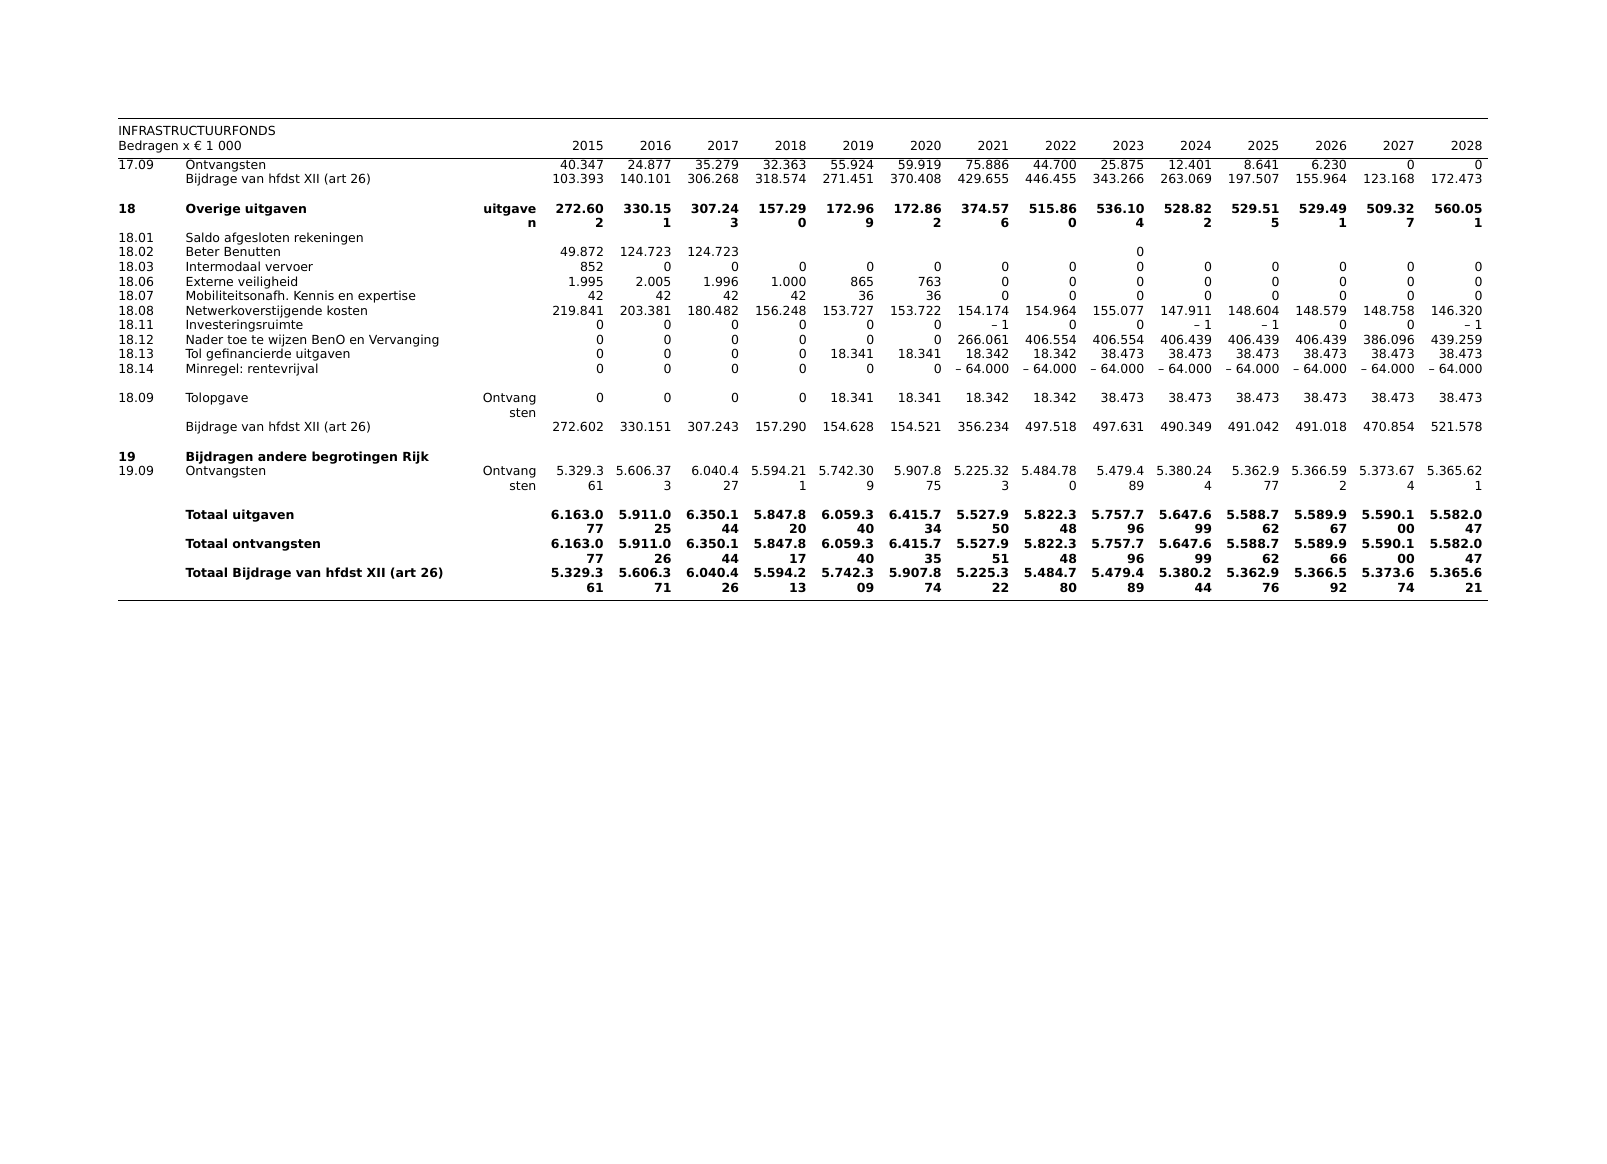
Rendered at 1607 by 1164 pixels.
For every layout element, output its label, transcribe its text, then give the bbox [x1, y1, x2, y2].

table_cell 6.040.427 [677, 464, 744, 493]
table_cell [1150, 493, 1218, 508]
table_cell [1083, 376, 1150, 391]
table_cell 0 [745, 347, 812, 362]
table_cell [1420, 435, 1488, 449]
table_cell 42 [677, 289, 744, 303]
table_cell 5.742.309 [812, 464, 880, 493]
table_cell [1353, 231, 1420, 245]
table_cell 0 [880, 318, 947, 333]
table_cell 5.757.796 [1083, 537, 1150, 566]
table_cell 18.03 [118, 260, 179, 274]
table_cell [1420, 245, 1488, 260]
table_header [947, 119, 1015, 138]
table_cell [180, 493, 474, 508]
table_cell 38.473 [1083, 391, 1150, 420]
table_cell – 64.000 [1285, 362, 1353, 376]
table_cell 154.521 [880, 420, 947, 435]
table_cell 0 [542, 333, 609, 347]
table_cell 0 [542, 362, 609, 376]
table_cell 18.341 [812, 347, 880, 362]
table_cell 0 [1218, 260, 1285, 274]
table_cell 521.578 [1420, 420, 1488, 435]
table_cell [118, 376, 179, 391]
table_header [542, 119, 609, 138]
table_cell Bijdragen andere begrotingen Rijk [180, 449, 474, 464]
table_cell Intermodaal vervoer [180, 260, 474, 274]
table_cell [1150, 231, 1218, 245]
table_cell 1.995 [542, 274, 609, 289]
table_cell 439.259 [1420, 333, 1488, 347]
table_cell 0 [1150, 289, 1218, 303]
table_cell 0 [812, 333, 880, 347]
table_cell [1420, 187, 1488, 201]
table_cell 0 [947, 274, 1015, 289]
table_cell 5.225.323 [947, 464, 1015, 493]
table_cell 18.02 [118, 245, 179, 260]
table_cell 18.01 [118, 231, 179, 245]
table_cell 406.554 [1083, 333, 1150, 347]
table_cell 0 [677, 333, 744, 347]
table_cell [1420, 449, 1488, 464]
table_cell 2024 [1150, 139, 1218, 158]
table_cell [1150, 449, 1218, 464]
table_cell 2016 [610, 139, 677, 158]
table_cell 307.243 [677, 201, 744, 231]
table_cell 38.473 [1420, 391, 1488, 420]
table_cell 146.320 [1420, 304, 1488, 318]
table_cell 18.07 [118, 289, 179, 303]
table_cell 529.491 [1285, 201, 1353, 231]
table_cell – 1 [1150, 318, 1218, 333]
table_cell [1218, 493, 1285, 508]
table_cell [610, 449, 677, 464]
table_cell 0 [677, 347, 744, 362]
table_cell 0 [745, 391, 812, 420]
table_cell 429.655 [947, 172, 1015, 187]
table_cell [1083, 187, 1150, 201]
table_cell [610, 493, 677, 508]
table_cell 24.877 [610, 159, 677, 172]
table_cell [812, 187, 880, 201]
table_cell 5.479.489 [1083, 464, 1150, 493]
table_cell 6.230 [1285, 159, 1353, 172]
table_cell 0 [542, 391, 609, 420]
table_cell 5.588.762 [1218, 537, 1285, 566]
table_cell 5.366.592 [1285, 464, 1353, 493]
table_cell Ontvangsten [474, 391, 542, 420]
table_cell 148.758 [1353, 304, 1420, 318]
table_cell [812, 435, 880, 449]
table_header [812, 119, 880, 138]
table_cell [880, 231, 947, 245]
table_cell 0 [1150, 274, 1218, 289]
table_cell 5.527.950 [947, 508, 1015, 537]
table_cell 5.647.699 [1150, 508, 1218, 537]
table_cell 406.439 [1218, 333, 1285, 347]
table_cell 446.455 [1015, 172, 1082, 187]
table_cell [1420, 493, 1488, 508]
table_cell [677, 493, 744, 508]
table_cell [118, 566, 179, 600]
table_cell 172.862 [880, 201, 947, 231]
table_cell 406.554 [1015, 333, 1082, 347]
table_cell [1015, 449, 1082, 464]
table_cell 5.362.976 [1218, 566, 1285, 600]
table_cell 0 [1420, 159, 1488, 172]
table_cell 5.847.820 [745, 508, 812, 537]
table_cell 6.163.077 [542, 537, 609, 566]
table_cell [474, 159, 542, 172]
table_cell 0 [1083, 318, 1150, 333]
table_cell 6.059.340 [812, 537, 880, 566]
table_cell 0 [677, 318, 744, 333]
table_cell – 64.000 [1083, 362, 1150, 376]
table_cell [474, 566, 542, 600]
table_cell Totaal ontvangsten [180, 537, 474, 566]
table_cell [118, 435, 179, 449]
table_cell [474, 139, 542, 158]
table_cell 2015 [542, 139, 609, 158]
table_cell [1218, 435, 1285, 449]
table_cell 5.822.348 [1015, 537, 1082, 566]
table_cell [1150, 187, 1218, 201]
table_cell 0 [745, 318, 812, 333]
table_header [1015, 119, 1082, 138]
table_cell [474, 537, 542, 566]
table_cell 5.366.592 [1285, 566, 1353, 600]
table_cell [118, 187, 179, 201]
table_cell [745, 231, 812, 245]
table_cell [474, 376, 542, 391]
table_cell 5.647.699 [1150, 537, 1218, 566]
table_cell – 64.000 [1353, 362, 1420, 376]
table_cell 6.163.077 [542, 508, 609, 537]
table_cell 0 [1285, 274, 1353, 289]
table_cell 0 [1015, 289, 1082, 303]
table_cell [542, 231, 609, 245]
table_cell [1353, 245, 1420, 260]
table_cell [880, 493, 947, 508]
table_cell – 64.000 [947, 362, 1015, 376]
table_cell [745, 435, 812, 449]
table_cell 5.742.309 [812, 566, 880, 600]
table_cell 2025 [1218, 139, 1285, 158]
table_cell 38.473 [1285, 347, 1353, 362]
table_header [745, 119, 812, 138]
table_cell [1285, 245, 1353, 260]
table_cell [947, 187, 1015, 201]
table_cell [1285, 376, 1353, 391]
table_cell 5.911.025 [610, 508, 677, 537]
table_cell 5.365.621 [1420, 464, 1488, 493]
table_cell [474, 172, 542, 187]
table_cell [610, 376, 677, 391]
table_cell [947, 435, 1015, 449]
table_cell 0 [542, 318, 609, 333]
table_cell 38.473 [1150, 347, 1218, 362]
table_cell 5.329.361 [542, 464, 609, 493]
table_cell 155.077 [1083, 304, 1150, 318]
table_cell [947, 449, 1015, 464]
table_cell 560.051 [1420, 201, 1488, 231]
table_cell 36 [812, 289, 880, 303]
table_cell – 64.000 [1015, 362, 1082, 376]
table_cell 0 [1353, 274, 1420, 289]
table_cell 18.342 [947, 391, 1015, 420]
table_cell Netwerkoverstijgende kosten [180, 304, 474, 318]
table_cell 2022 [1015, 139, 1082, 158]
table_cell [474, 231, 542, 245]
table_cell [745, 187, 812, 201]
table_cell [1285, 187, 1353, 201]
table_cell 306.268 [677, 172, 744, 187]
table_cell 6.040.426 [677, 566, 744, 600]
table_cell 2023 [1083, 139, 1150, 158]
table_cell 18.11 [118, 318, 179, 333]
table_cell 5.847.817 [745, 537, 812, 566]
table_cell [180, 187, 474, 201]
table_cell [610, 187, 677, 201]
table_cell [1218, 187, 1285, 201]
table_cell 5.594.211 [745, 464, 812, 493]
table_cell 6.415.735 [880, 537, 947, 566]
table_cell 17.09 [118, 159, 179, 172]
table_cell 5.582.047 [1420, 537, 1488, 566]
table_cell [1015, 493, 1082, 508]
table_cell 6.350.144 [677, 537, 744, 566]
table_cell 271.451 [812, 172, 880, 187]
table_cell [474, 260, 542, 274]
table_cell [474, 347, 542, 362]
table_cell – 64.000 [1420, 362, 1488, 376]
table_cell [474, 187, 542, 201]
table_cell 5.365.621 [1420, 566, 1488, 600]
table_cell 5.484.780 [1015, 464, 1082, 493]
table_cell 5.606.371 [610, 566, 677, 600]
table_header [1353, 119, 1420, 138]
table_cell 0 [1015, 260, 1082, 274]
table_cell 763 [880, 274, 947, 289]
table_cell 491.042 [1218, 420, 1285, 435]
table_cell Mobiliteitsonafh. Kennis en expertise [180, 289, 474, 303]
table_cell 5.373.674 [1353, 566, 1420, 600]
table_cell 5.362.977 [1218, 464, 1285, 493]
table_cell [474, 362, 542, 376]
table_cell 490.349 [1150, 420, 1218, 435]
table_cell 318.574 [745, 172, 812, 187]
table_cell [745, 376, 812, 391]
table_cell 0 [1420, 274, 1488, 289]
table_cell 55.924 [812, 159, 880, 172]
table_cell 25.875 [1083, 159, 1150, 172]
table_cell uitgaven [474, 201, 542, 231]
table_cell [118, 537, 179, 566]
table_cell 272.602 [542, 420, 609, 435]
table_cell 18 [118, 201, 179, 231]
table_cell 18.12 [118, 333, 179, 347]
table_cell 0 [812, 318, 880, 333]
table_cell Totaal uitgaven [180, 508, 474, 537]
table_cell 38.473 [1285, 391, 1353, 420]
table_cell 0 [1353, 289, 1420, 303]
table_cell 0 [745, 362, 812, 376]
table_cell 0 [1083, 245, 1150, 260]
table_cell 5.479.489 [1083, 566, 1150, 600]
table_cell [1353, 376, 1420, 391]
table_cell [745, 245, 812, 260]
table_cell Saldo afgesloten rekeningen [180, 231, 474, 245]
table_cell 148.579 [1285, 304, 1353, 318]
table_cell 5.329.361 [542, 566, 609, 600]
table_cell 5.606.373 [610, 464, 677, 493]
table_cell 147.911 [1150, 304, 1218, 318]
table_cell 0 [1083, 260, 1150, 274]
table_cell 0 [1420, 289, 1488, 303]
table_cell [180, 376, 474, 391]
table_cell 148.604 [1218, 304, 1285, 318]
table_cell 0 [1285, 318, 1353, 333]
table_cell [745, 493, 812, 508]
table_cell Externe veiligheid [180, 274, 474, 289]
table_cell 38.473 [1083, 347, 1150, 362]
table_cell [1015, 231, 1082, 245]
table_cell [677, 187, 744, 201]
table_cell Investeringsruimte [180, 318, 474, 333]
table_cell 374.576 [947, 201, 1015, 231]
table_cell 0 [947, 260, 1015, 274]
table_cell 0 [1083, 289, 1150, 303]
table_cell 18.14 [118, 362, 179, 376]
table_cell 2027 [1353, 139, 1420, 158]
table_cell 0 [610, 391, 677, 420]
table_cell 18.341 [880, 391, 947, 420]
table_cell 154.964 [1015, 304, 1082, 318]
table_cell 18.06 [118, 274, 179, 289]
table_cell 2021 [947, 139, 1015, 158]
table_cell [1218, 449, 1285, 464]
table_cell 5.907.875 [880, 464, 947, 493]
table_cell 42 [610, 289, 677, 303]
table_cell Bijdrage van hfdst XII (art 26) [180, 420, 474, 435]
table_cell 865 [812, 274, 880, 289]
table_cell 5.911.026 [610, 537, 677, 566]
table_cell [474, 245, 542, 260]
table_cell [947, 231, 1015, 245]
table_cell 49.872 [542, 245, 609, 260]
table_cell 0 [677, 362, 744, 376]
table_cell 528.822 [1150, 201, 1218, 231]
table_cell [118, 508, 179, 537]
table_cell [180, 435, 474, 449]
table_cell [542, 187, 609, 201]
table_cell – 64.000 [1218, 362, 1285, 376]
table_header [1218, 119, 1285, 138]
table_cell 5.594.213 [745, 566, 812, 600]
table_cell [1353, 435, 1420, 449]
table_cell [745, 449, 812, 464]
table_header INFRASTRUCTUURFONDS [118, 119, 474, 138]
table_cell [677, 449, 744, 464]
table_cell [1015, 245, 1082, 260]
table_cell 0 [1083, 274, 1150, 289]
table_cell 5.757.796 [1083, 508, 1150, 537]
table_cell [1150, 376, 1218, 391]
table_cell 386.096 [1353, 333, 1420, 347]
table_cell 5.380.244 [1150, 566, 1218, 600]
table_cell 2017 [677, 139, 744, 158]
table_cell 123.168 [1353, 172, 1420, 187]
table_cell 18.08 [118, 304, 179, 318]
table_cell [474, 493, 542, 508]
table_cell [542, 449, 609, 464]
table_cell 172.969 [812, 201, 880, 231]
table_cell [880, 245, 947, 260]
table_header [1150, 119, 1218, 138]
table_cell 155.964 [1285, 172, 1353, 187]
table_cell [1015, 187, 1082, 201]
table_cell 18.342 [1015, 347, 1082, 362]
table_cell [474, 318, 542, 333]
table_cell 0 [1420, 260, 1488, 274]
table_cell 38.473 [1218, 391, 1285, 420]
table_cell Overige uitgaven [180, 201, 474, 231]
table_cell 5.225.322 [947, 566, 1015, 600]
table_cell 172.473 [1420, 172, 1488, 187]
table_cell [474, 420, 542, 435]
table_cell 75.886 [947, 159, 1015, 172]
table_cell 5.582.047 [1420, 508, 1488, 537]
table_cell [1218, 376, 1285, 391]
table_cell Bijdrage van hfdst XII (art 26) [180, 172, 474, 187]
table_cell 38.473 [1218, 347, 1285, 362]
table_cell Bedragen x € 1 000 [118, 139, 474, 158]
table_cell [1353, 493, 1420, 508]
table_cell [812, 231, 880, 245]
table_cell [1015, 376, 1082, 391]
table_cell [1285, 493, 1353, 508]
table_cell 0 [1015, 318, 1082, 333]
table_cell 470.854 [1353, 420, 1420, 435]
table_cell 491.018 [1285, 420, 1353, 435]
table_cell 6.350.144 [677, 508, 744, 537]
table_cell 154.174 [947, 304, 1015, 318]
table_cell [1083, 231, 1150, 245]
table_cell 5.589.966 [1285, 537, 1353, 566]
table_cell 203.381 [610, 304, 677, 318]
table_cell 5.907.874 [880, 566, 947, 600]
table_cell [880, 435, 947, 449]
table_cell [812, 376, 880, 391]
table_cell [1285, 231, 1353, 245]
table_cell 0 [947, 289, 1015, 303]
table_cell [474, 304, 542, 318]
table_cell [1083, 449, 1150, 464]
table_cell 1.996 [677, 274, 744, 289]
table_cell 0 [610, 260, 677, 274]
table_cell Ontvangsten [180, 159, 474, 172]
table_cell 497.631 [1083, 420, 1150, 435]
table_cell [1083, 493, 1150, 508]
table_cell [542, 435, 609, 449]
table_cell 0 [1218, 274, 1285, 289]
table_cell 18.342 [947, 347, 1015, 362]
table_cell [1285, 449, 1353, 464]
table_cell Nader toe te wijzen BenO en Vervanging [180, 333, 474, 347]
table_cell 2019 [812, 139, 880, 158]
table_cell 5.590.100 [1353, 537, 1420, 566]
table_cell [1083, 435, 1150, 449]
table_cell – 1 [947, 318, 1015, 333]
table_cell 38.473 [1353, 347, 1420, 362]
table_cell [1353, 187, 1420, 201]
table_cell Tolopgave [180, 391, 474, 420]
table_cell 0 [1218, 289, 1285, 303]
table_cell [677, 376, 744, 391]
table_cell [542, 493, 609, 508]
table_cell 5.527.951 [947, 537, 1015, 566]
table_cell 40.347 [542, 159, 609, 172]
table_cell 18.342 [1015, 391, 1082, 420]
table_cell 156.248 [745, 304, 812, 318]
table_cell 8.641 [1218, 159, 1285, 172]
table_cell 263.069 [1150, 172, 1218, 187]
table_cell [880, 449, 947, 464]
table_cell 406.439 [1285, 333, 1353, 347]
table_cell 6.059.340 [812, 508, 880, 537]
table_cell [1150, 245, 1218, 260]
table_cell 103.393 [542, 172, 609, 187]
table_cell 32.363 [745, 159, 812, 172]
table_cell 18.09 [118, 391, 179, 420]
table_cell Tol gefinancierde uitgaven [180, 347, 474, 362]
table_cell [118, 493, 179, 508]
table_cell 343.266 [1083, 172, 1150, 187]
table_cell 5.588.762 [1218, 508, 1285, 537]
table_header [677, 119, 744, 138]
table_cell 529.515 [1218, 201, 1285, 231]
table_cell [1353, 449, 1420, 464]
table_cell 5.822.348 [1015, 508, 1082, 537]
table_cell 0 [1150, 260, 1218, 274]
table_cell 2026 [1285, 139, 1353, 158]
table_cell 6.415.734 [880, 508, 947, 537]
table_cell [812, 245, 880, 260]
table_cell 18.341 [812, 391, 880, 420]
table_cell 5.380.244 [1150, 464, 1218, 493]
table_cell 0 [677, 260, 744, 274]
table_cell 124.723 [677, 245, 744, 260]
table_cell [677, 435, 744, 449]
table_cell 19.09 [118, 464, 179, 493]
table_cell 307.243 [677, 420, 744, 435]
table_cell 38.473 [1150, 391, 1218, 420]
table_header [474, 119, 542, 138]
table_cell [474, 508, 542, 537]
table_cell 19 [118, 449, 179, 464]
table_cell 0 [610, 362, 677, 376]
table_cell 0 [1353, 260, 1420, 274]
table_cell [474, 333, 542, 347]
table_cell Beter Benutten [180, 245, 474, 260]
table_cell 180.482 [677, 304, 744, 318]
table_cell [947, 493, 1015, 508]
table_cell [542, 376, 609, 391]
table_cell 157.290 [745, 420, 812, 435]
table_cell 515.860 [1015, 201, 1082, 231]
table_header [610, 119, 677, 138]
table_cell [812, 493, 880, 508]
table_cell [610, 435, 677, 449]
table_cell 157.290 [745, 201, 812, 231]
table_cell 0 [1353, 318, 1420, 333]
table_cell 0 [1285, 289, 1353, 303]
table_cell 38.473 [1420, 347, 1488, 362]
table_cell 42 [542, 289, 609, 303]
table_cell 59.919 [880, 159, 947, 172]
table_cell [1420, 231, 1488, 245]
table_cell [118, 420, 179, 435]
table_cell 18.341 [880, 347, 947, 362]
table_cell 5.590.100 [1353, 508, 1420, 537]
table_cell [947, 376, 1015, 391]
table_cell 509.327 [1353, 201, 1420, 231]
table_cell [1218, 231, 1285, 245]
table_cell 5.589.967 [1285, 508, 1353, 537]
table_cell 0 [542, 347, 609, 362]
table_cell 0 [1353, 159, 1420, 172]
table_cell 44.700 [1015, 159, 1082, 172]
table_cell 330.151 [610, 420, 677, 435]
table_cell [677, 231, 744, 245]
table_cell [1218, 245, 1285, 260]
table_cell 5.484.780 [1015, 566, 1082, 600]
table_header [1285, 119, 1353, 138]
table_cell [880, 376, 947, 391]
table_cell 153.727 [812, 304, 880, 318]
table_header [880, 119, 947, 138]
table_cell Ontvangsten [474, 464, 542, 493]
table_cell 140.101 [610, 172, 677, 187]
table_cell 0 [745, 260, 812, 274]
table_cell 0 [610, 318, 677, 333]
table_cell 266.061 [947, 333, 1015, 347]
table_cell 330.151 [610, 201, 677, 231]
table_cell 36 [880, 289, 947, 303]
table_cell 852 [542, 260, 609, 274]
table_cell 2.005 [610, 274, 677, 289]
table_cell 219.841 [542, 304, 609, 318]
table_cell 2018 [745, 139, 812, 158]
table_header [1420, 119, 1488, 138]
table_cell [118, 172, 179, 187]
table_cell 370.408 [880, 172, 947, 187]
table_cell 153.722 [880, 304, 947, 318]
table_cell [474, 289, 542, 303]
table_cell 154.628 [812, 420, 880, 435]
table_cell [947, 245, 1015, 260]
table_cell 0 [812, 362, 880, 376]
table_cell 0 [880, 333, 947, 347]
table_cell [474, 274, 542, 289]
table_cell 18.13 [118, 347, 179, 362]
table_cell 38.473 [1353, 391, 1420, 420]
table_cell 0 [880, 260, 947, 274]
table_cell 197.507 [1218, 172, 1285, 187]
table_cell [1150, 435, 1218, 449]
table_cell – 64.000 [1150, 362, 1218, 376]
table_cell 2028 [1420, 139, 1488, 158]
table_cell 0 [610, 333, 677, 347]
table_cell 406.439 [1150, 333, 1218, 347]
table_cell 0 [1285, 260, 1353, 274]
table_cell 0 [677, 391, 744, 420]
table_cell [1015, 435, 1082, 449]
table_cell [1420, 376, 1488, 391]
table_cell 0 [610, 347, 677, 362]
table_cell 0 [880, 362, 947, 376]
table_cell 42 [745, 289, 812, 303]
table_cell Ontvangsten [180, 464, 474, 493]
table_cell 0 [812, 260, 880, 274]
table_cell Minregel: rentevrijval [180, 362, 474, 376]
table_cell 124.723 [610, 245, 677, 260]
table_header [1083, 119, 1150, 138]
table_cell 5.373.674 [1353, 464, 1420, 493]
table_cell [880, 187, 947, 201]
table_cell – 1 [1218, 318, 1285, 333]
table_cell Totaal Bijdrage van hfdst XII (art 26) [180, 566, 474, 600]
table_cell 272.602 [542, 201, 609, 231]
table_cell [474, 449, 542, 464]
table_cell [1285, 435, 1353, 449]
table_cell 12.401 [1150, 159, 1218, 172]
table_cell 497.518 [1015, 420, 1082, 435]
table_cell – 1 [1420, 318, 1488, 333]
table_cell 2020 [880, 139, 947, 158]
table_cell [610, 231, 677, 245]
table_cell [474, 435, 542, 449]
table_cell 35.279 [677, 159, 744, 172]
table_cell 536.104 [1083, 201, 1150, 231]
table_cell 356.234 [947, 420, 1015, 435]
table_cell 0 [1015, 274, 1082, 289]
table_cell 1.000 [745, 274, 812, 289]
table_cell [812, 449, 880, 464]
table_cell 0 [745, 333, 812, 347]
